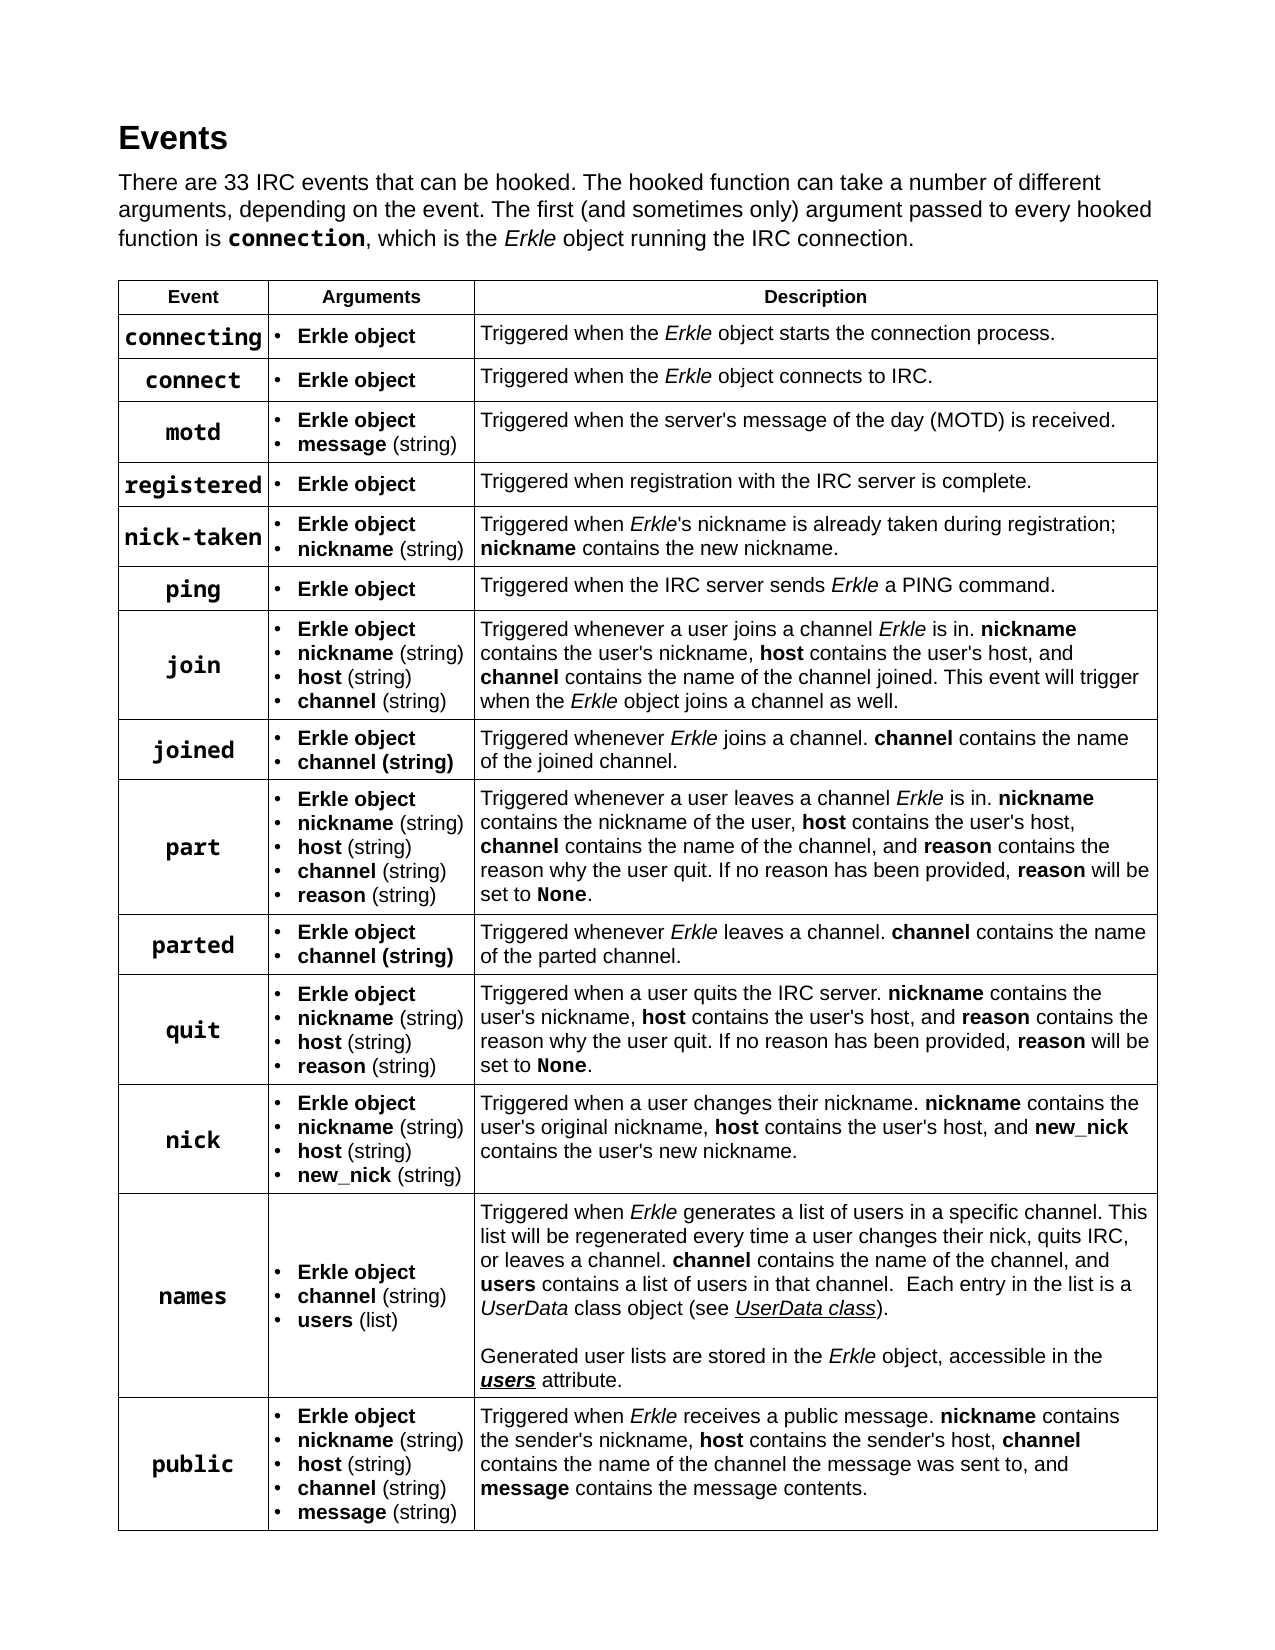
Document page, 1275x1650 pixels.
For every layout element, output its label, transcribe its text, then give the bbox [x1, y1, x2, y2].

table_cell Erkle object nickname (string) host (string) reason (string) [269, 975, 474, 1084]
table_cell Triggered whenever Erkle leaves a channel. channel contains the name of the parted channel. [475, 915, 1157, 974]
table_cell connecting [119, 315, 268, 357]
table_cell Erkle object [269, 359, 474, 401]
table_cell motd [119, 402, 268, 462]
table_cell Erkle object nickname (string) host (string) channel (string) message (string) [269, 1398, 474, 1530]
table_cell public [119, 1398, 268, 1530]
table_cell Erkle object channel (string) users (list) [269, 1194, 474, 1397]
table_cell registered [119, 463, 268, 506]
table_cell parted [119, 915, 268, 974]
table_cell Triggered when a user changes their nickname. nickname contains the user's original nickname, host contains the user's host, and new_nick contains the user's new nickname. [475, 1085, 1157, 1193]
table_cell nick-taken [119, 507, 268, 566]
table_header Event [119, 281, 268, 314]
table_header Description [475, 281, 1157, 314]
table_cell Triggered when registration with the IRC server is complete. [475, 463, 1157, 506]
table_header Arguments [269, 281, 474, 314]
table_cell Triggered whenever Erkle joins a channel. channel contains the name of the joined channel. [475, 720, 1157, 779]
table_cell Erkle object nickname (string) [269, 507, 474, 566]
table_cell Triggered when the IRC server sends Erkle a PING command. [475, 567, 1157, 610]
table_cell Triggered when Erkle generates a list of users in a specific channel. This list will be regenerated every time a user changes their nick, quits IRC, or leaves a channel. channel contains the name of the channel, and users contains a list of users in that channel. Each entry in the list is a UserData class object (see UserData class). Generated user lists are stored in the Erkle object, accessible in the users attribute. [475, 1194, 1157, 1397]
table_cell Erkle object [269, 315, 474, 357]
table_cell join [119, 611, 268, 719]
table_cell Erkle object nickname (string) host (string) channel (string) [269, 611, 474, 719]
table_cell Triggered when the Erkle object starts the connection process. [475, 315, 1157, 357]
table_cell Erkle object [269, 463, 474, 506]
table_cell nick [119, 1085, 268, 1193]
table_cell Triggered whenever a user leaves a channel Erkle is in. nickname contains the nickname of the user, host contains the user's host, channel contains the name of the channel, and reason contains the reason why the user quit. If no reason has been provided, reason will be set to None. [475, 780, 1157, 913]
table_cell connect [119, 359, 268, 401]
subtitle Events [118, 118, 1157, 157]
table_cell Triggered when Erkle receives a public message. nickname contains the sender's nickname, host contains the sender's host, channel contains the name of the channel the message was sent to, and message contains the message contents. [475, 1398, 1157, 1530]
table_cell Triggered when the server's message of the day (MOTD) is received. [475, 402, 1157, 462]
table_cell ping [119, 567, 268, 610]
table_cell Triggered when the Erkle object connects to IRC. [475, 359, 1157, 401]
table_cell Erkle object nickname (string) host (string) channel (string) reason (string) [269, 780, 474, 913]
table_cell Erkle object channel (string) [269, 720, 474, 779]
table_cell joined [119, 720, 268, 779]
table_cell Erkle object message (string) [269, 402, 474, 462]
table_cell Triggered whenever a user joins a channel Erkle is in. nickname contains the user's nickname, host contains the user's host, and channel contains the name of the channel joined. This event will trigger when the Erkle object joins a channel as well. [475, 611, 1157, 719]
table_cell Erkle object [269, 567, 474, 610]
table_cell Erkle object nickname (string) host (string) new_nick (string) [269, 1085, 474, 1193]
table_cell Erkle object channel (string) [269, 915, 474, 974]
table_cell Triggered when Erkle's nickname is already taken during registration; nickname contains the new nickname. [475, 507, 1157, 566]
table_cell quit [119, 975, 268, 1084]
table_cell part [119, 780, 268, 913]
table_cell names [119, 1194, 268, 1397]
table_cell Triggered when a user quits the IRC server. nickname contains the user's nickname, host contains the user's host, and reason contains the reason why the user quit. If no reason has been provided, reason will be set to None. [475, 975, 1157, 1084]
text There are 33 IRC events that can be hooked. The hooked function can take a number of different arguments, depending on the event. The first (and sometimes only) argument passed to every hooked function is connection, which is the Erkle object running the IRC connection. [118, 169, 1157, 253]
